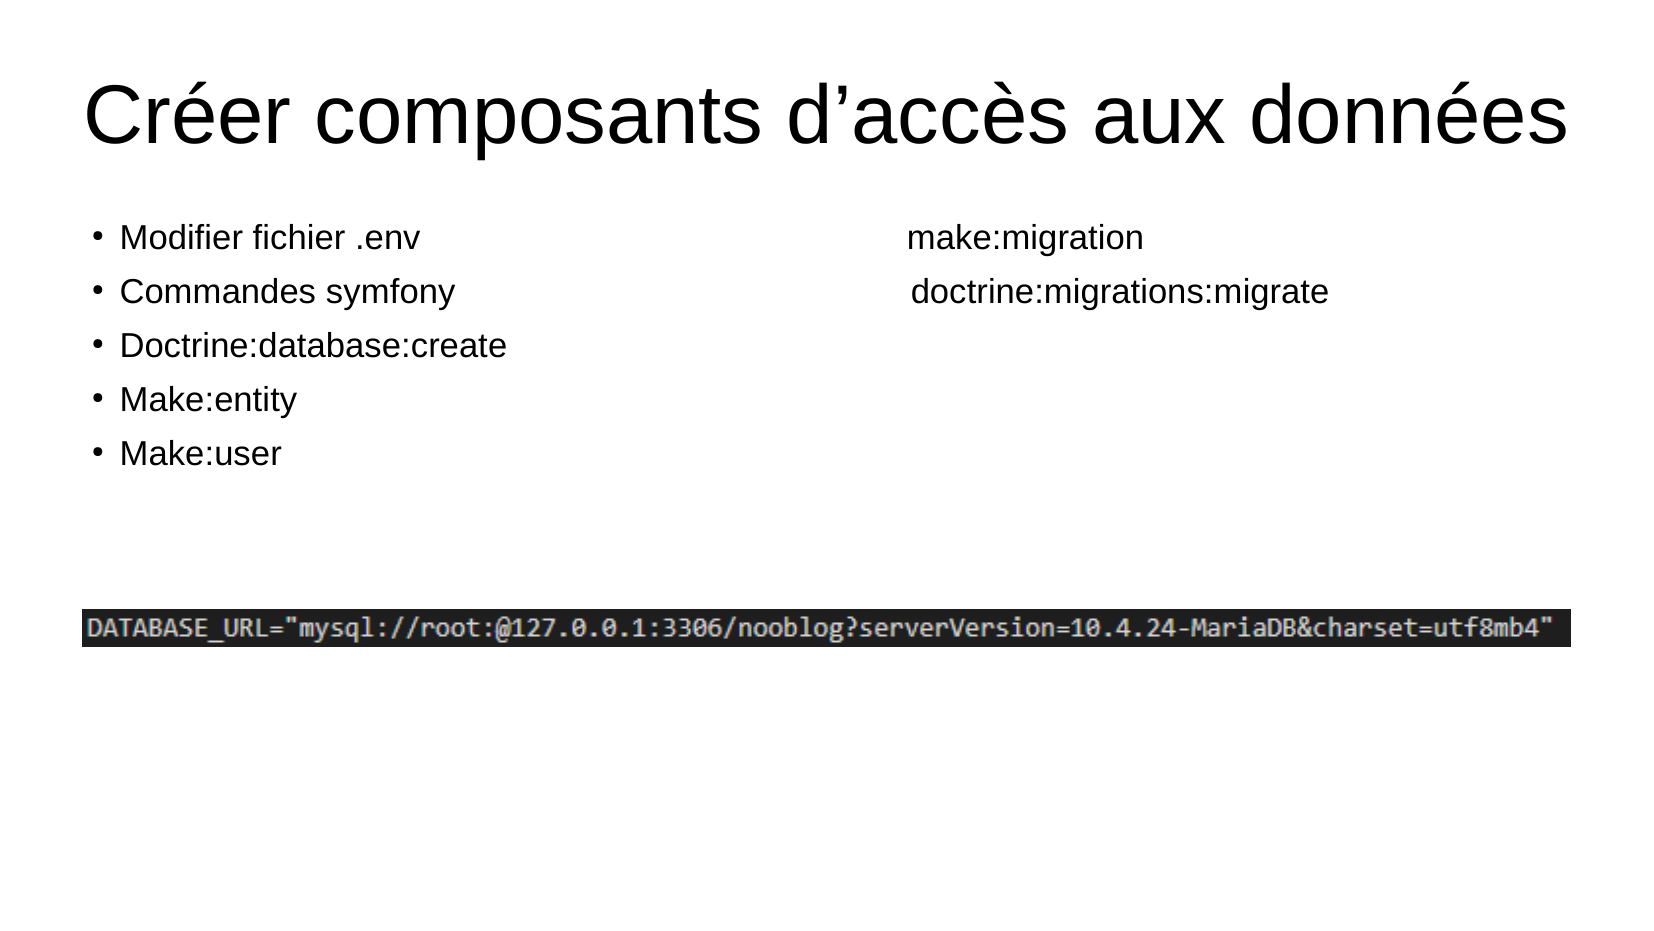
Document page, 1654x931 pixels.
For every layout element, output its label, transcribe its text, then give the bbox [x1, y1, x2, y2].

title Créer composants d’accès aux données [82, 37, 1571, 193]
list Modifier fichier .env make:migration Commandes symfony doctrine:migrations:migrate Doctrine:database:create Make:entity Make:user [82, 217, 1571, 475]
picture [82, 609, 1571, 647]
